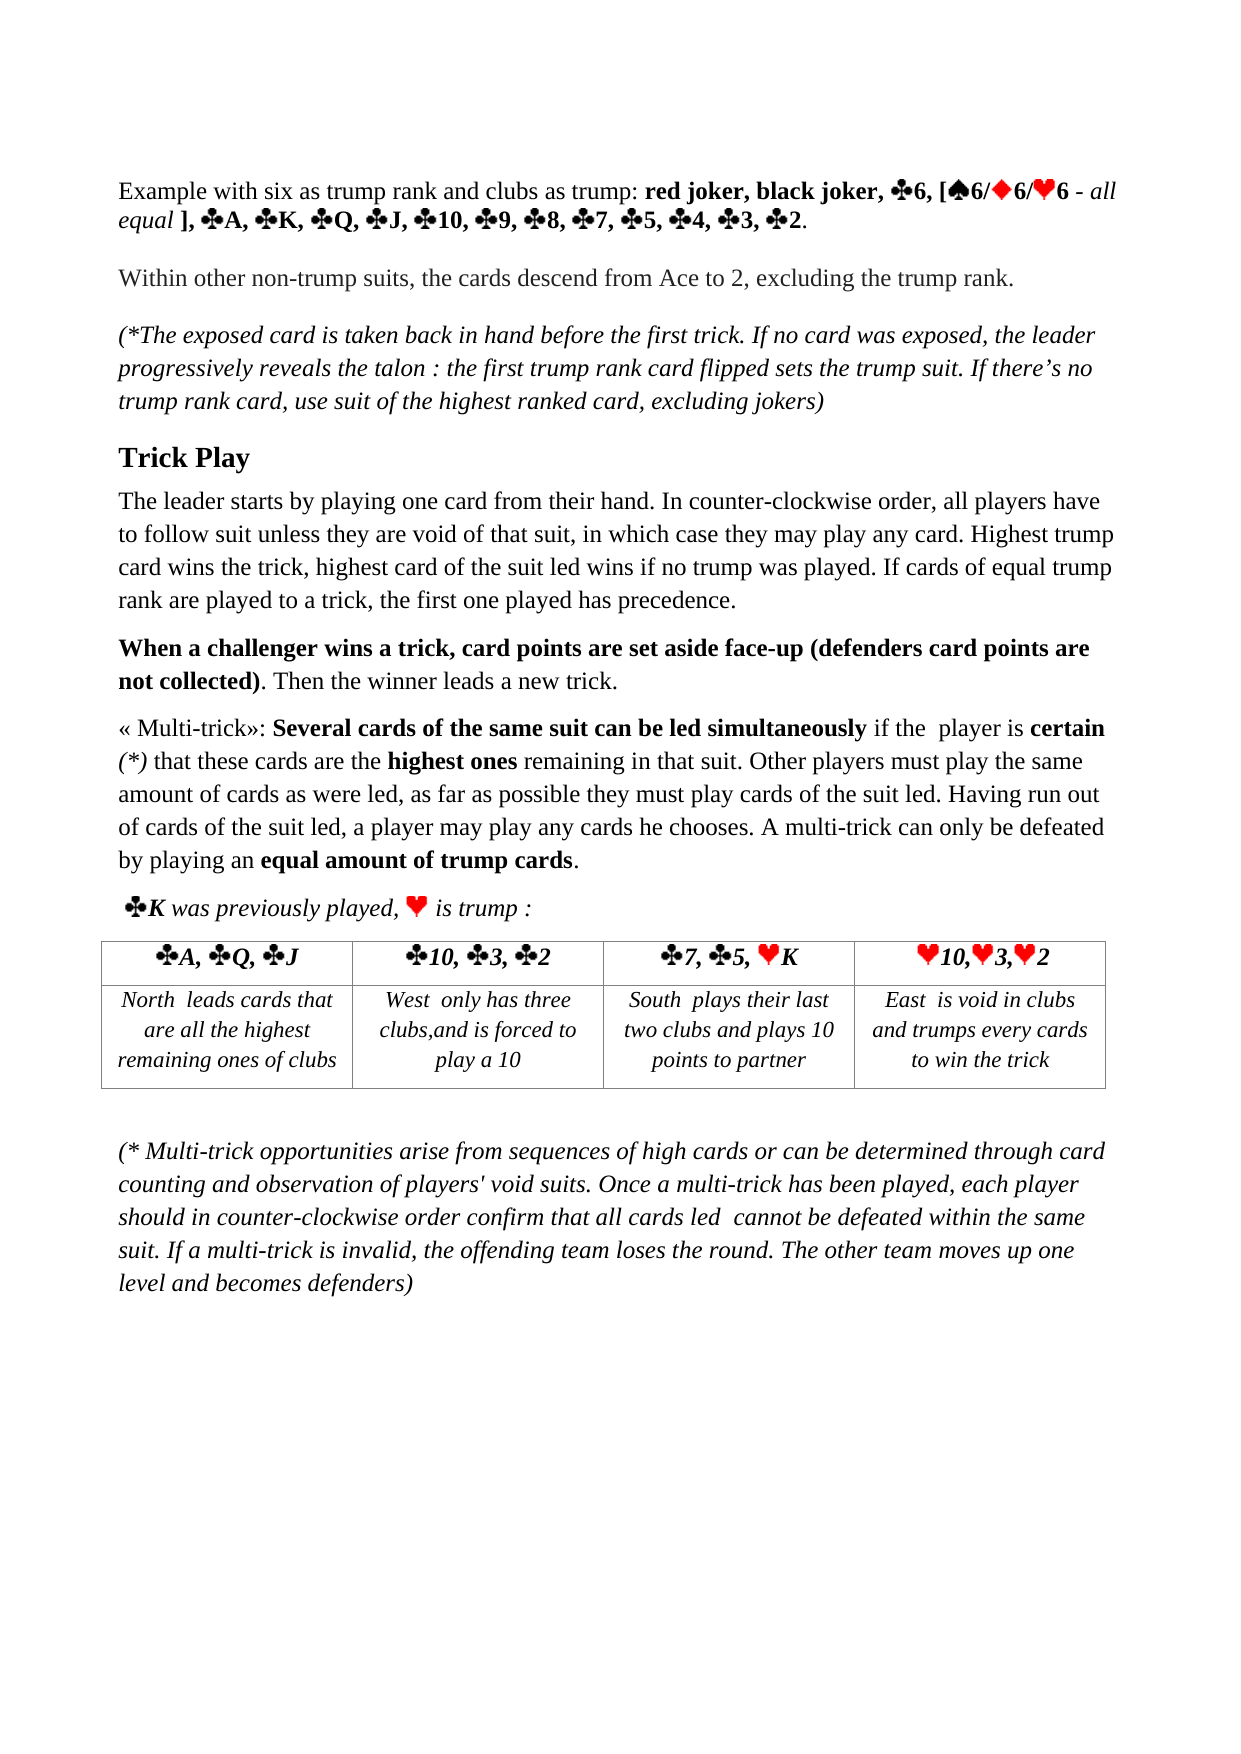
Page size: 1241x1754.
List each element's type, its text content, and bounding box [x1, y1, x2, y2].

table_cell East is void in clubs and trumps every cards to win the trick [855, 986, 1105, 1087]
table_header A, Q, J [102, 942, 352, 985]
picture [571, 208, 596, 229]
picture [208, 944, 232, 965]
picture [660, 944, 684, 965]
text Example with six as trump rank and clubs as trump: red joker, black joker, 6, [6/6/6 - all equal ], A, K, Q, J, 10, 9, 8, 7, 5, 4, 3, 2. [118, 176, 1122, 234]
text K was previously played, is trump : [118, 893, 1122, 922]
picture [514, 944, 539, 965]
picture [765, 208, 789, 229]
picture [405, 944, 429, 965]
table_header 7, 5, K [604, 942, 854, 985]
picture [620, 208, 644, 229]
text (*The exposed card is taken back in hand before the first trick. If no card was exposed, the leader progressively reveals the talon : the first trump rank card flipped sets the trump suit. If there’s no trump rank card, use suit of the highest ranked card, excluding jokers) [118, 320, 1122, 415]
text The leader starts by playing one card from their hand. In counter-clockwise order, all players have to follow suit unless they are void of that suit, in which case they may play any card. Highest trump card wins the trick, highest card of the suit led wins if no trump was played. If cards of equal trump rank are played to a trick, the first one played has precedence. [118, 486, 1122, 614]
picture [523, 208, 547, 229]
picture [757, 944, 781, 965]
picture [466, 944, 490, 965]
picture [475, 208, 499, 229]
table_cell West only has three clubs,and is forced to play a 10 [353, 986, 603, 1087]
picture [717, 208, 741, 229]
picture [1013, 944, 1037, 965]
picture [708, 944, 733, 965]
text (* Multi-trick opportunities arise from sequences of high cards or can be determined through card counting and observation of players' void suits. Once a multi-trick has been played, each player should in counter-clockwise order confirm that all cards led cannot be defeated within the same suit. If a multi-trick is invalid, the offending team loses the round. The other team moves up one level and becomes defenders) [118, 1136, 1122, 1297]
text « Multi-trick»: Several cards of the same suit can be led simultaneously if the player is certain (*) that these cards are the highest ones remaining in that suit. Other players must play the same amount of cards as were led, as far as possible they must play cards of the suit led. Having run out of cards of the suit led, a player may play any cards he chooses. A multi-trick can only be defeated by playing an equal amount of trump cards. [118, 713, 1122, 874]
picture [890, 179, 914, 200]
picture [254, 208, 279, 229]
picture [365, 208, 389, 229]
picture [668, 208, 693, 229]
table_header 10,3,2 [855, 942, 1105, 985]
subtitle Trick Play [118, 440, 1122, 473]
picture [405, 896, 429, 917]
table_header 10, 3, 2 [353, 942, 603, 985]
picture [971, 944, 995, 965]
picture [947, 179, 971, 200]
text Within other non-trump suits, the cards descend from Ace to 2, excluding the trump rank. [118, 263, 1122, 291]
picture [200, 208, 225, 229]
picture [916, 944, 940, 965]
picture [1032, 179, 1057, 200]
picture [310, 208, 334, 229]
table_cell South plays their last two clubs and plays 10 points to partner [604, 986, 854, 1087]
text When a challenger wins a trick, card points are set aside face-up (defenders card points are not collected). Then the winner leads a new trick. [118, 633, 1122, 694]
picture [990, 179, 1014, 200]
picture [413, 208, 438, 229]
picture [124, 896, 148, 917]
table_cell North leads cards that are all the highest remaining ones of clubs [102, 986, 352, 1087]
picture [262, 944, 286, 965]
picture [155, 944, 180, 965]
